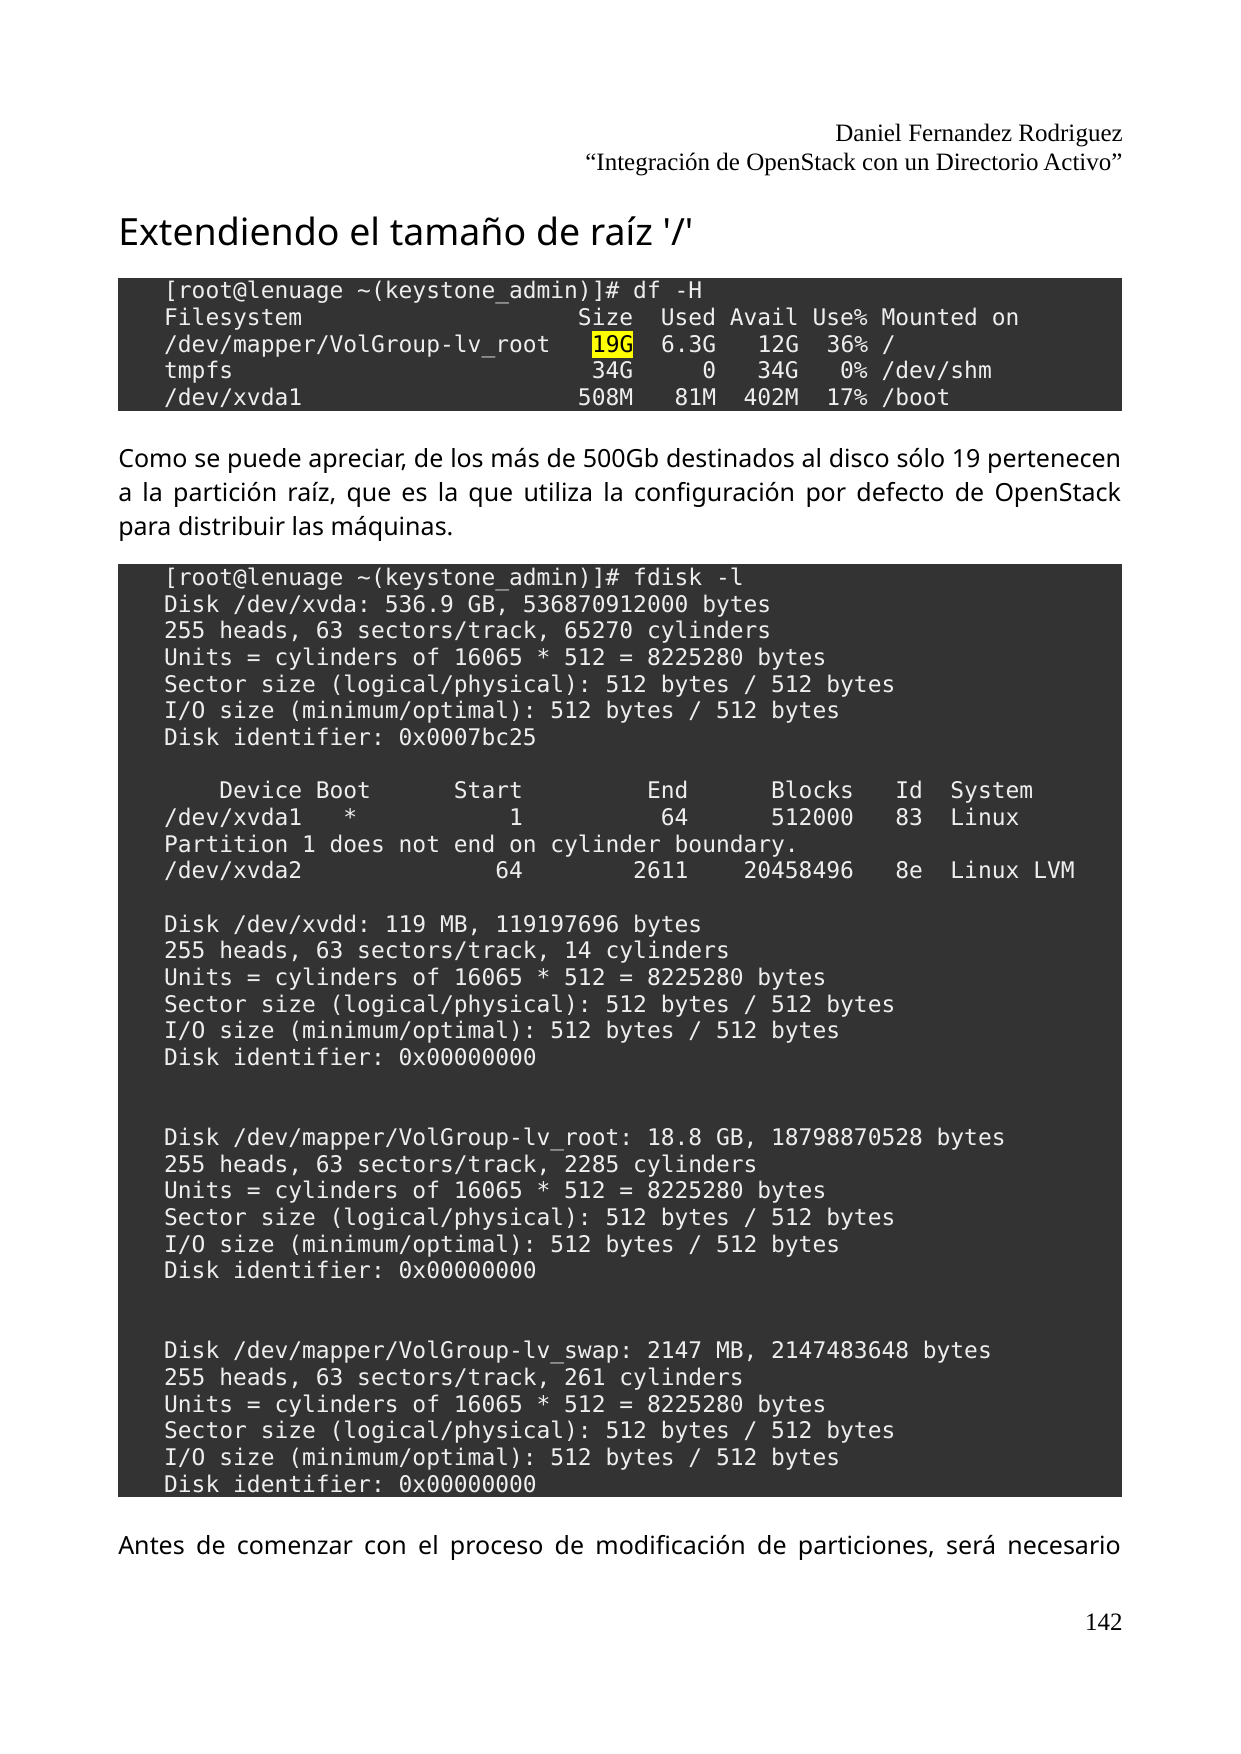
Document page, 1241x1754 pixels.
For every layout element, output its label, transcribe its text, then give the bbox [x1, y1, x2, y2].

text Disk identifier: 0x00000000 [118, 1257, 1122, 1284]
text Filesystem Size Used Avail Use% Mounted on [118, 304, 1122, 331]
text Units = cylinders of 16065 * 512 = 8225280 bytes [118, 644, 1122, 671]
text Disk /dev/mapper/VolGroup-lv_swap: 2147 MB, 2147483648 bytes [118, 1337, 1122, 1364]
text Como se puede apreciar, de los más de 500Gb destinados al disco sólo 19 pertenecen a la partición raíz, que es la que utiliza la configuración por defecto de OpenStack para distribuir las máquinas. [118, 441, 1122, 543]
text Units = cylinders of 16065 * 512 = 8225280 bytes [118, 1391, 1122, 1417]
text Disk /dev/xvdd: 119 MB, 119197696 bytes [118, 911, 1122, 937]
text /dev/mapper/VolGroup-lv_root 19G 6.3G 12G 36% / [118, 331, 1122, 358]
text Sector size (logical/physical): 512 bytes / 512 bytes [118, 1417, 1122, 1444]
text /dev/xvda1 * 1 64 512000 83 Linux [118, 804, 1122, 831]
text I/O size (minimum/optimal): 512 bytes / 512 bytes [118, 1231, 1122, 1257]
text Antes de comenzar con el proceso de modificación de particiones, será necesario [118, 1527, 1122, 1561]
text /dev/xvda1 508M 81M 402M 17% /boot [118, 384, 1122, 411]
text Sector size (logical/physical): 512 bytes / 512 bytes [118, 1204, 1122, 1231]
text [root@lenuage ~(keystone_admin)]# df -H [118, 278, 1122, 304]
text Partition 1 does not end on cylinder boundary. [118, 831, 1122, 857]
text I/O size (minimum/optimal): 512 bytes / 512 bytes [118, 1017, 1122, 1044]
text tmpfs 34G 0 34G 0% /dev/shm [118, 358, 1122, 384]
text Units = cylinders of 16065 * 512 = 8225280 bytes [118, 964, 1122, 991]
text Sector size (logical/physical): 512 bytes / 512 bytes [118, 671, 1122, 697]
text 255 heads, 63 sectors/track, 261 cylinders [118, 1364, 1122, 1391]
text I/O size (minimum/optimal): 512 bytes / 512 bytes [118, 1444, 1122, 1471]
text Device Boot Start End Blocks Id System [118, 777, 1122, 804]
text Disk /dev/mapper/VolGroup-lv_root: 18.8 GB, 18798870528 bytes [118, 1124, 1122, 1151]
text /dev/xvda2 64 2611 20458496 8e Linux LVM [118, 857, 1122, 884]
text 255 heads, 63 sectors/track, 14 cylinders [118, 937, 1122, 964]
text Disk /dev/xvda: 536.9 GB, 536870912000 bytes [118, 591, 1122, 617]
text Sector size (logical/physical): 512 bytes / 512 bytes [118, 991, 1122, 1017]
text Disk identifier: 0x00000000 [118, 1044, 1122, 1071]
text 255 heads, 63 sectors/track, 65270 cylinders [118, 617, 1122, 644]
text Disk identifier: 0x00000000 [118, 1471, 1122, 1497]
text 255 heads, 63 sectors/track, 2285 cylinders [118, 1151, 1122, 1177]
text Units = cylinders of 16065 * 512 = 8225280 bytes [118, 1177, 1122, 1204]
text [root@lenuage ~(keystone_admin)]# fdisk -l [118, 564, 1122, 591]
subtitle Extendiendo el tamaño de raíz '/' [118, 205, 1122, 256]
text I/O size (minimum/optimal): 512 bytes / 512 bytes [118, 697, 1122, 724]
text Disk identifier: 0x0007bc25 [118, 724, 1122, 751]
